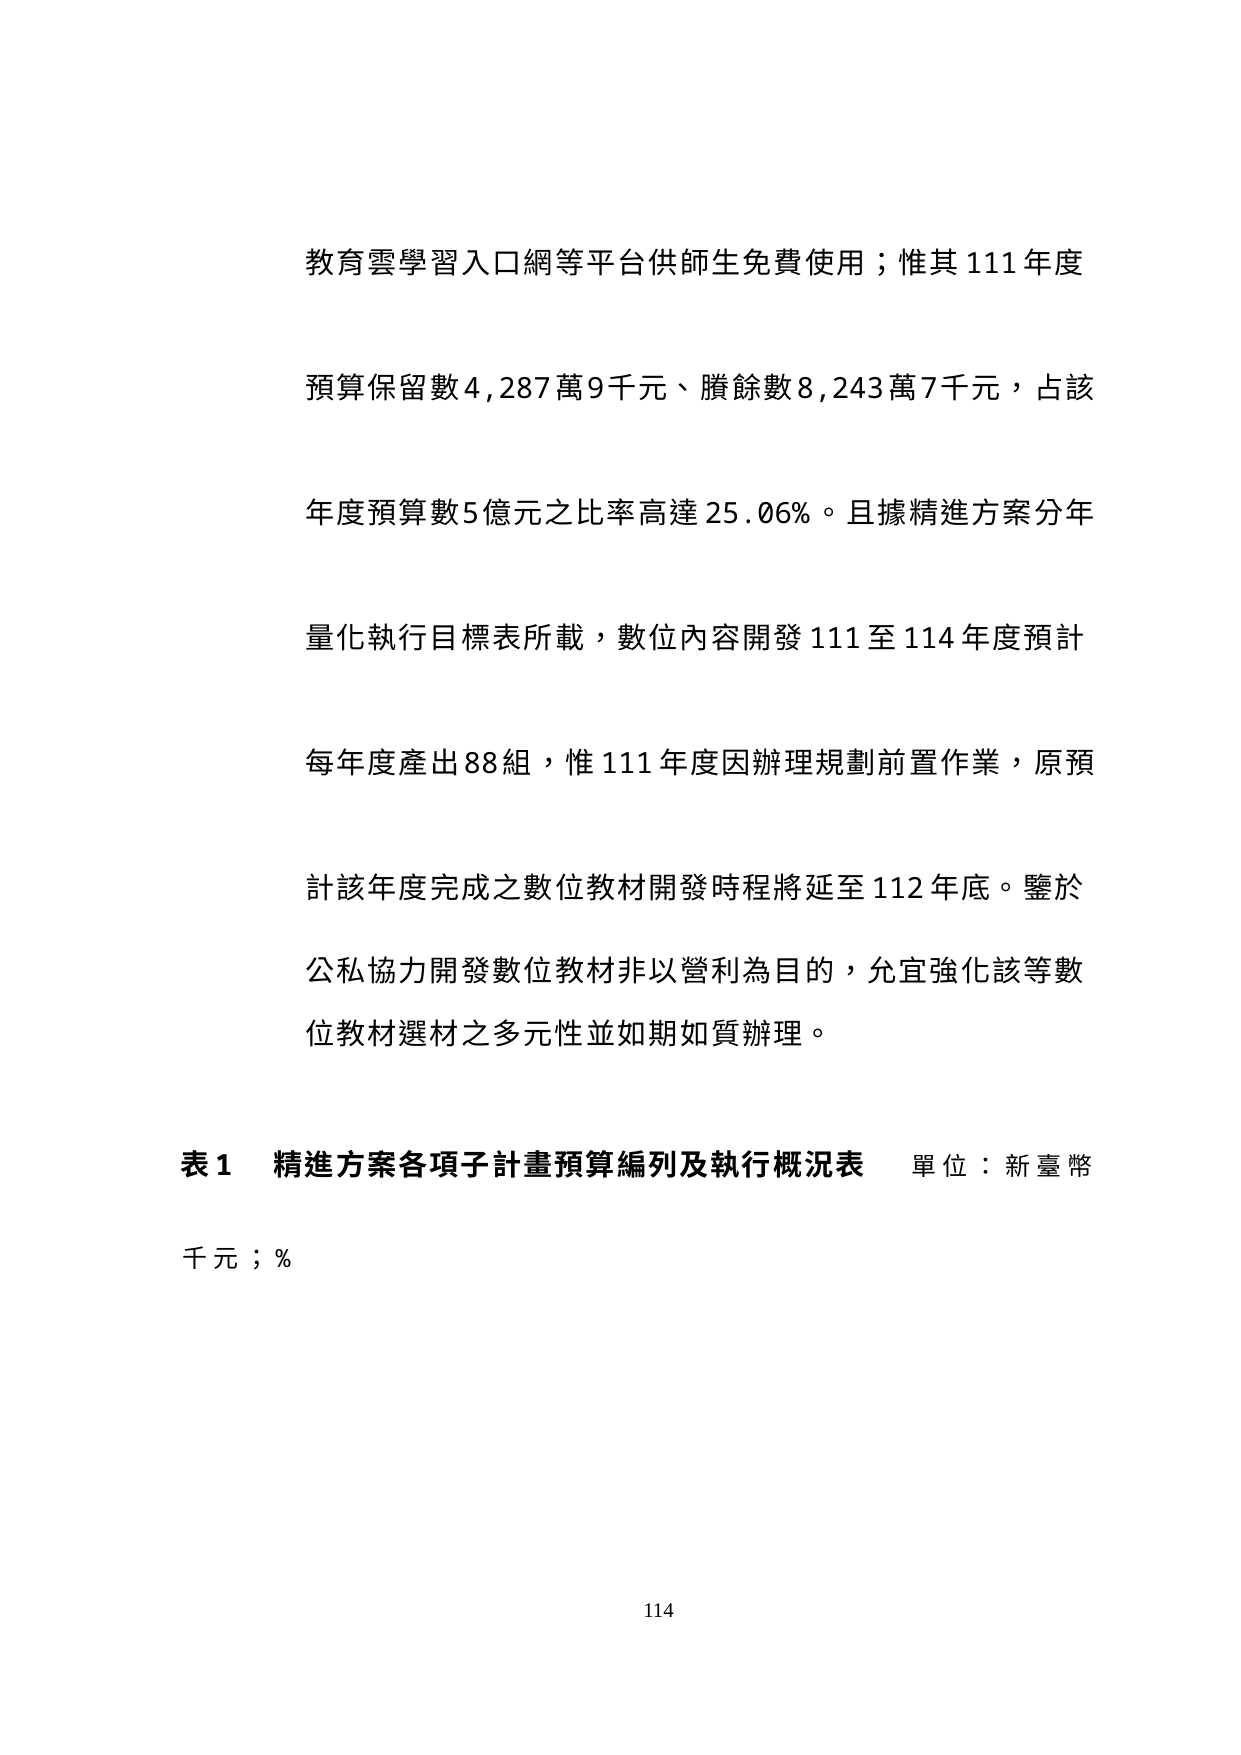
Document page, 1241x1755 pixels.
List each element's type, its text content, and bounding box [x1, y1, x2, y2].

text 表1 精進方案各項子計畫預算編列及執行概況表 單位：新臺幣千元；% [179, 1079, 1106, 1267]
text 教育雲學習入口網等平台供師生免費使用；惟其111年度預算保留數4,287萬9千元、賸餘數8,243萬7千元，占該年度預算數5億元之比率高達25.06%。且據精進方案分年量化執行目標表所載，數位內容開發111至114年度預計每年度產出88組，惟111年度因辦理規劃前置作業，原預計該年度完成之數位教材開發時程將延至112年底。鑒於公私協力開發數位教材非以營利為目的，允宜強化該等數位教材選材之多元性並如期如質辦理。 [267, 177, 1106, 1052]
